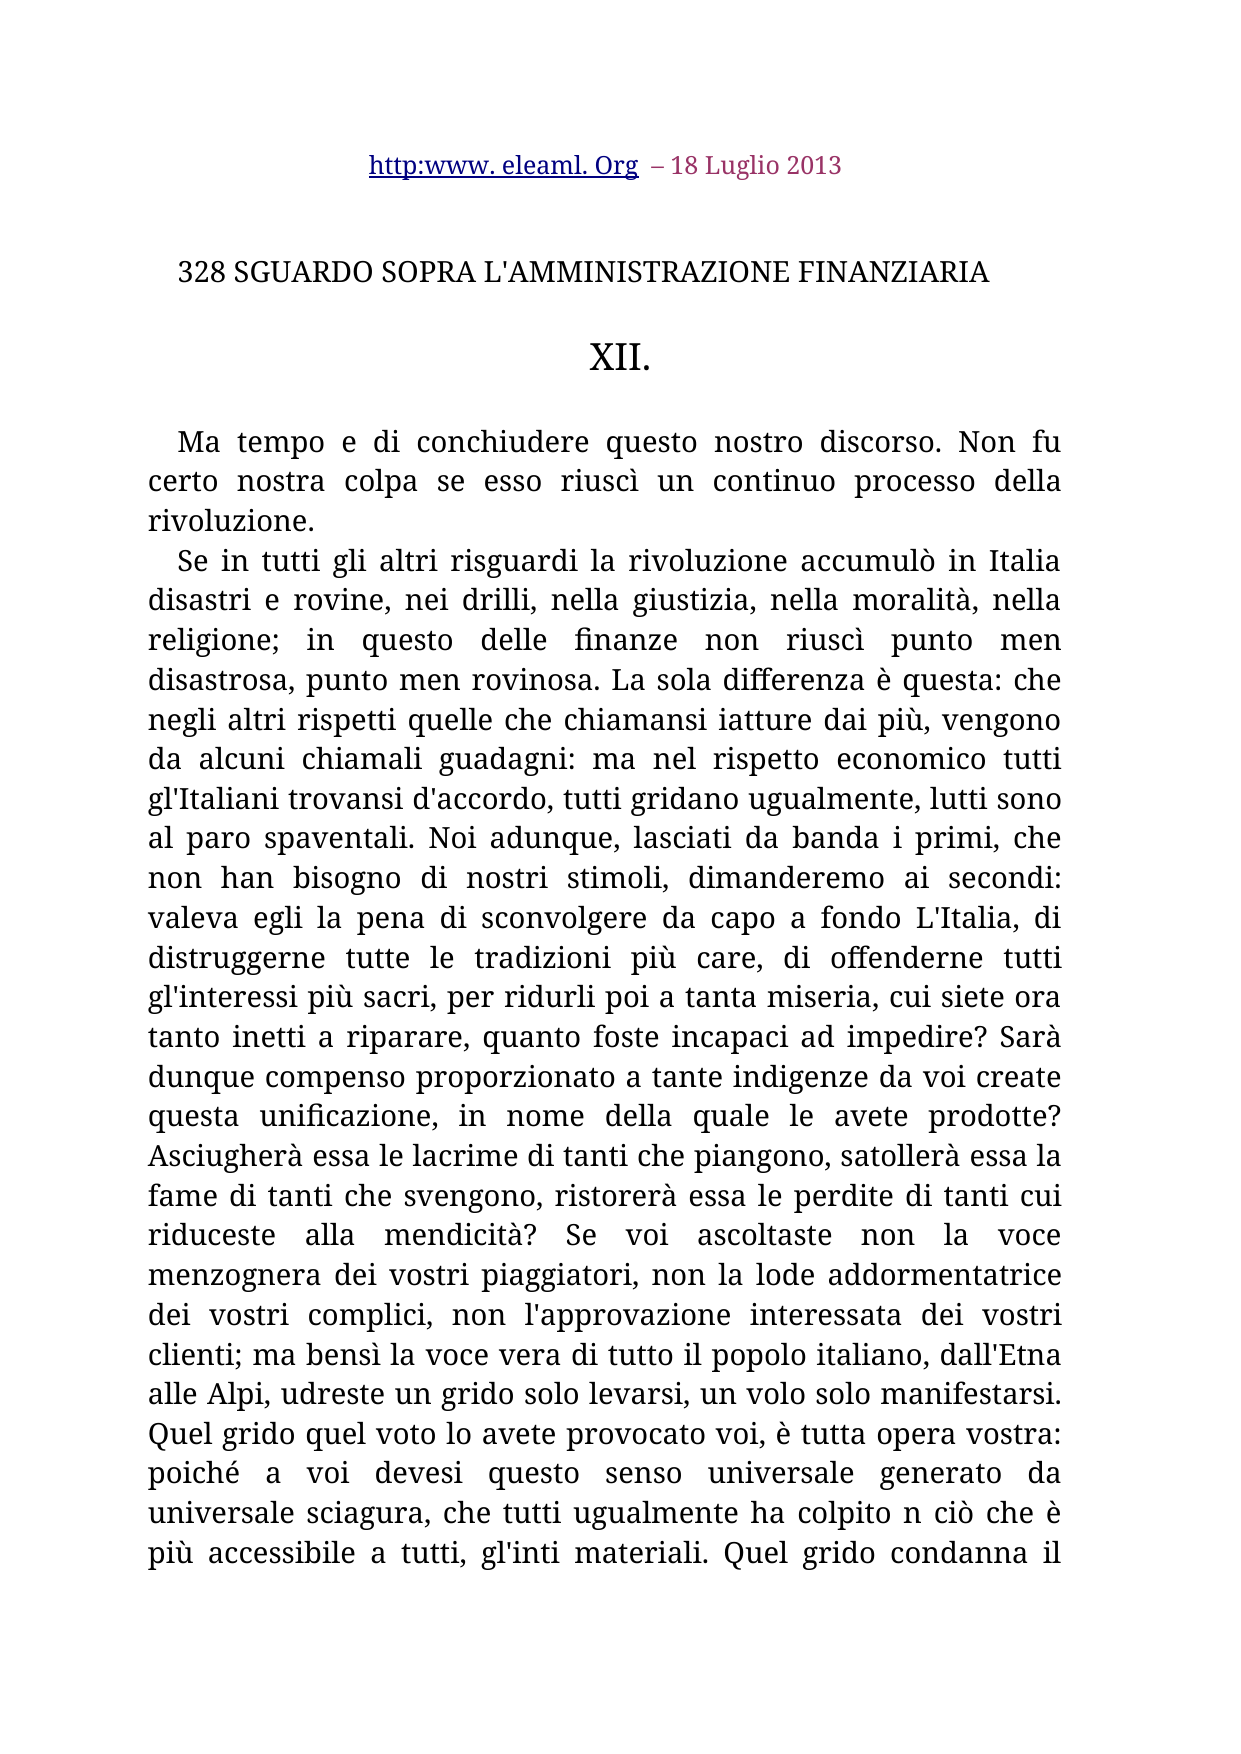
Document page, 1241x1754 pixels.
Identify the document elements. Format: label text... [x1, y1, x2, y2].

text Se in tutti gli altri risguardi la rivoluzione accumulò in Italia disastri e rovine, nei drilli, nella giustizia, nella moralità, nella religione; in questo delle finanze non riuscì punto men disastrosa, punto men rovinosa. La sola differenza è questa: che negli altri rispetti quelle che chiamansi iatture dai più, vengono da alcuni chiamali guadagni: ma nel rispetto economico tutti gl'Italiani trovansi d'accordo, tutti gridano ugualmente, lutti sono al paro spaventali. Noi adunque, lasciati da banda i primi, che non han bisogno di nostri stimoli, dimanderemo ai secondi: valeva egli la pena di sconvolgere da capo a fondo L'Italia, di distruggerne tutte le tradizioni più care, di offenderne tutti gl'interessi più sacri, per ridurli poi a tanta miseria, cui siete ora tanto inetti a riparare, quanto foste incapaci ad impedire? Sarà dunque compenso proporzionato a tante indigenze da voi create questa unificazione, in nome della quale le avete prodotte? Asciugherà essa le lacrime di tanti che piangono, satollerà essa la fame di tanti che svengono, ristorerà essa le perdite di tanti cui riduceste alla mendicità? Se voi ascoltaste non la voce menzognera dei vostri piaggiatori, non la lode addormentatrice dei vostri complici, non l'approvazione interessata dei vostri clienti; ma bensì la voce vera di tutto il popolo italiano, dall'Etna alle Alpi, udreste un grido solo levarsi, un volo solo manifestarsi. Quel grido quel voto lo avete provocato voi, è tutta opera vostra: poiché a voi devesi questo senso universale generato da universale sciagura, che tutti ugualmente ha colpito n ciò che è più accessibile a tutti, gl'inti materiali. Quel grido condanna il [148, 540, 1063, 1572]
text Ma tempo e di conchiudere questo nostro discorso. Non fu certo nostra colpa se esso riuscì un continuo processo della rivoluzione. [148, 421, 1063, 540]
text XII. [148, 330, 1063, 381]
text 328 SGUARDO SOPRA L'AMMINISTRAZIONE FINANZIARIA [148, 251, 1063, 291]
